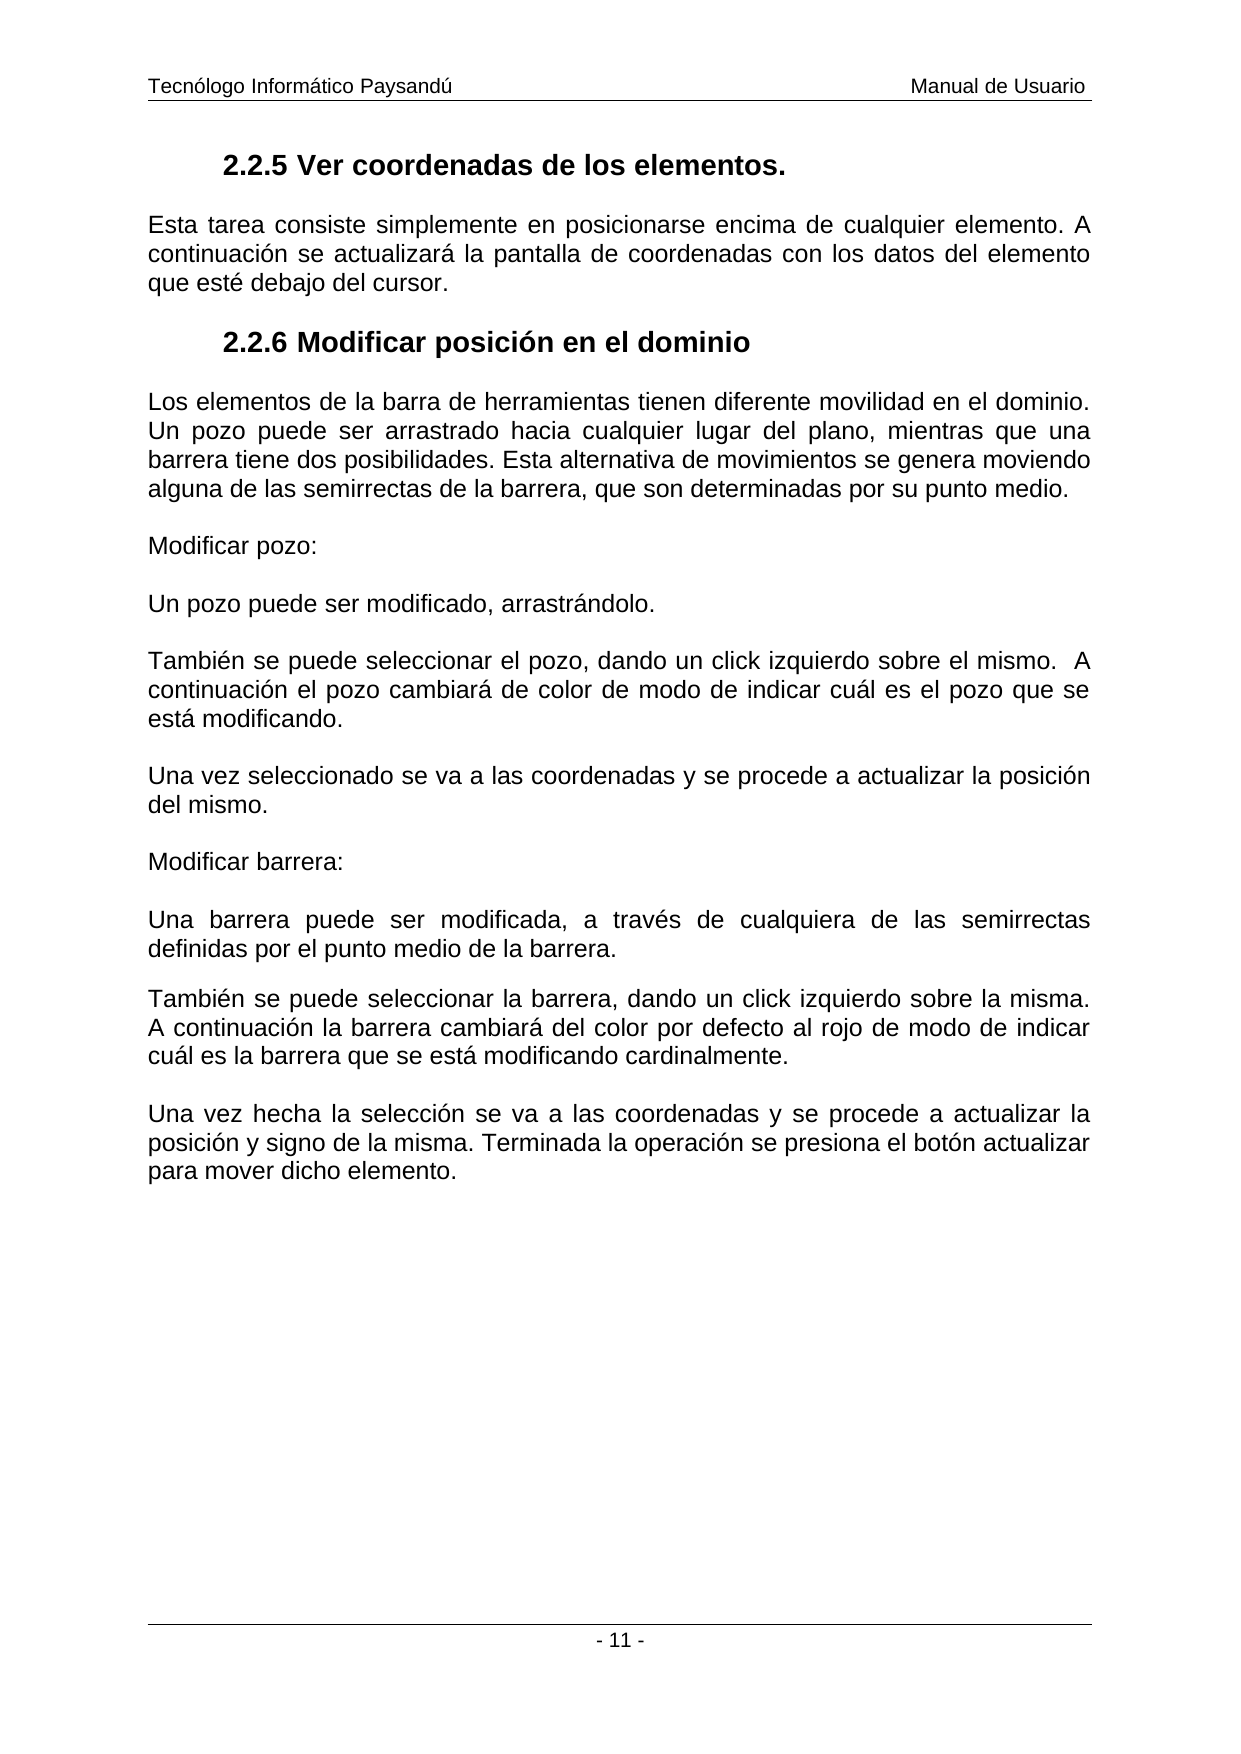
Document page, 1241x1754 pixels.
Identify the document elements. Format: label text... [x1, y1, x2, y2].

text Modificar pozo: [148, 531, 1092, 560]
subtitle Ver coordenadas de los elementos. [223, 148, 1092, 181]
text Los elementos de la barra de herramientas tienen diferente movilidad en el dominio. Un pozo puede ser arrastrado hacia cualquier lugar del plano, mientras que una barrera tiene dos posibilidades. Esta alternativa de movimientos se genera moviendo alguna de las semirrectas de la barrera, que son determinadas por su punto medio. [148, 387, 1092, 502]
text También se puede seleccionar la barrera, dando un click izquierdo sobre la misma. A continuación la barrera cambiará del color por defecto al rojo de modo de indicar cuál es la barrera que se está modificando cardinalmente. [148, 984, 1092, 1070]
text También se puede seleccionar el pozo, dando un click izquierdo sobre el mismo. A continuación el pozo cambiará de color de modo de indicar cuál es el pozo que se está modificando. [148, 646, 1092, 732]
text Un pozo puede ser modificado, arrastrándolo. [148, 588, 1092, 617]
text Una barrera puede ser modificada, a través de cualquiera de las semirrectas definidas por el punto medio de la barrera. [148, 905, 1092, 962]
text Esta tarea consiste simplemente en posicionarse encima de cualquier elemento. A continuación se actualizará la pantalla de coordenadas con los datos del elemento que esté debajo del cursor. [148, 210, 1092, 296]
text Modificar barrera: [148, 847, 1092, 876]
text Una vez hecha la selección se va a las coordenadas y se procede a actualizar la posición y signo de la misma. Terminada la operación se presiona el botón actualizar para mover dicho elemento. [148, 1099, 1092, 1185]
text Una vez seleccionado se va a las coordenadas y se procede a actualizar la posición del mismo. [148, 761, 1092, 818]
subtitle Modificar posición en el dominio [223, 325, 1092, 358]
